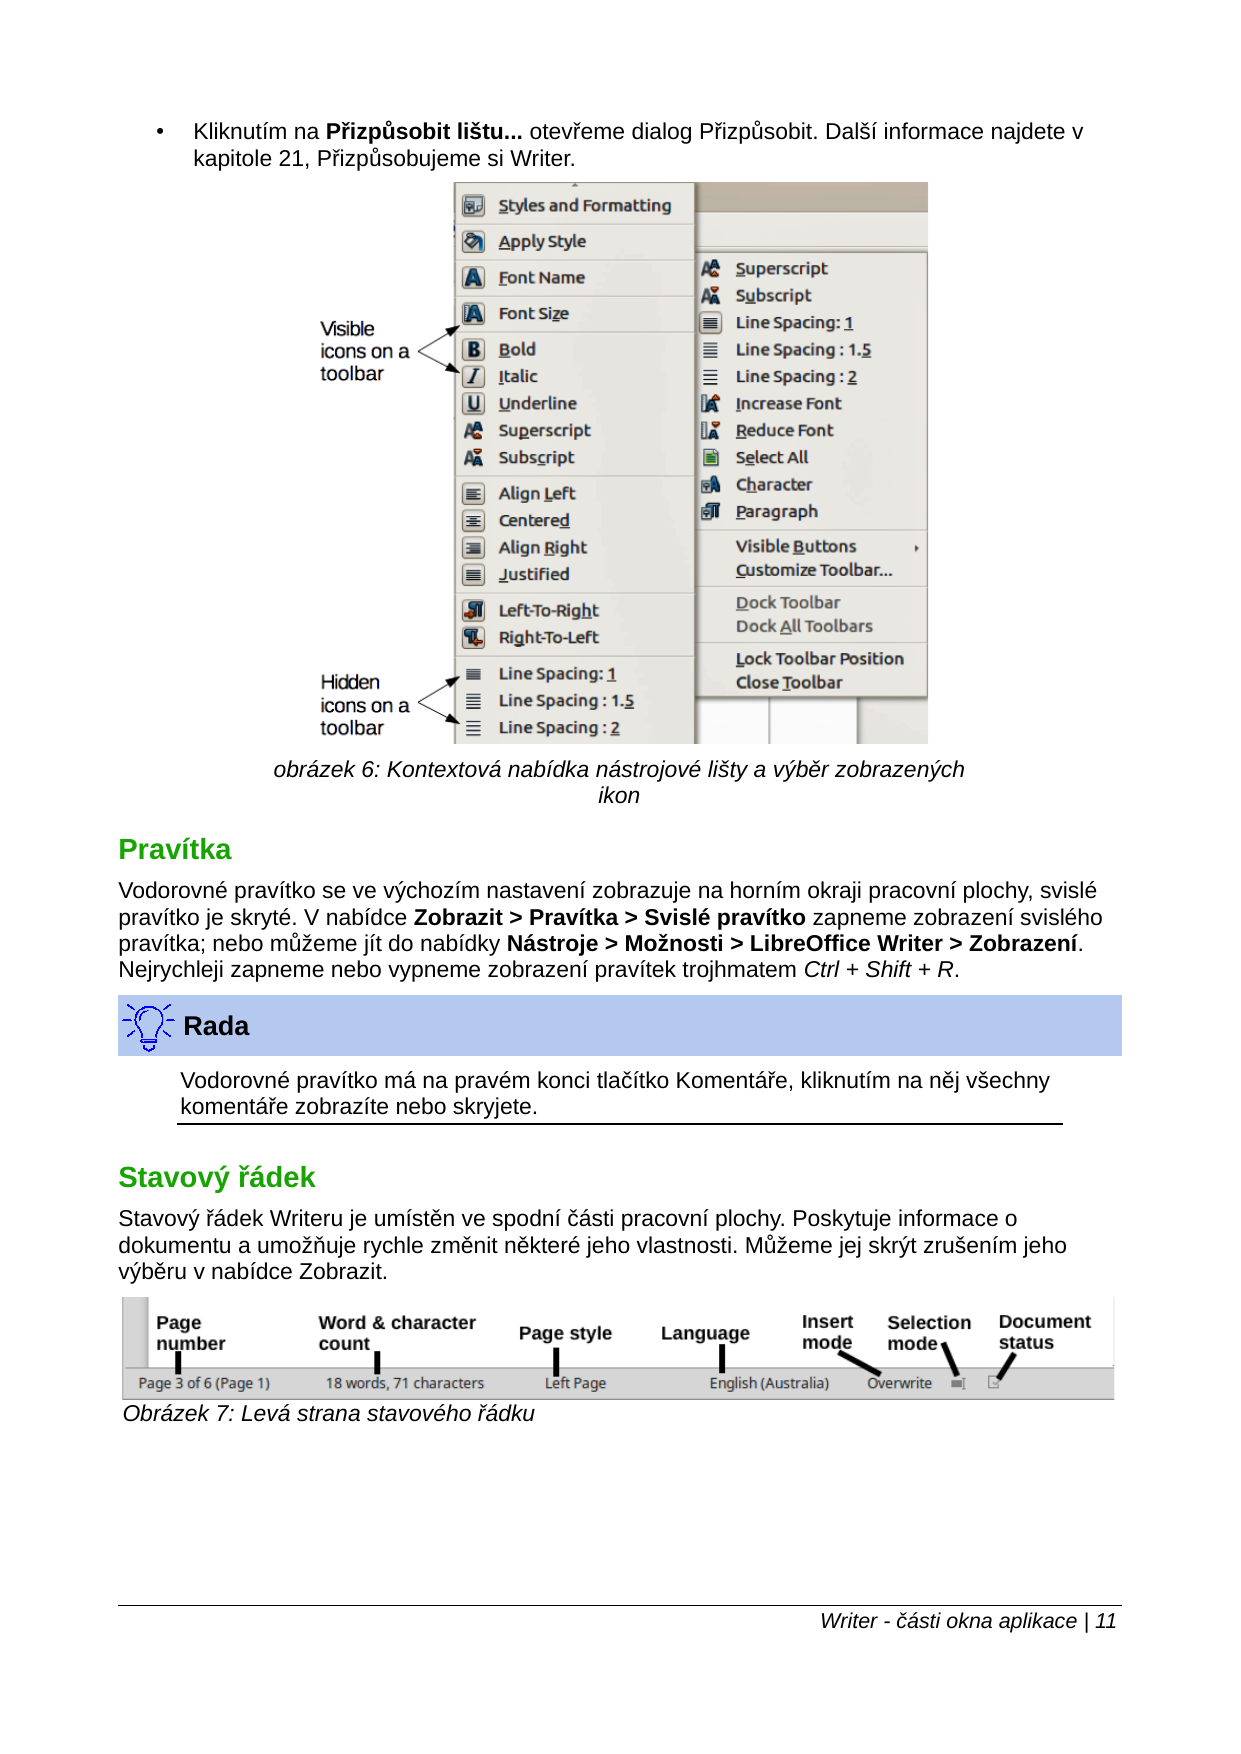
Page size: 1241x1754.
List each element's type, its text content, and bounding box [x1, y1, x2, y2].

text Stavový řádek Writeru je umístěn ve spodní části pracovní plochy. Poskytuje informace o dokumentu a umožňuje rychle změnit některé jeho vlastnosti. Můžeme jej skrýt zrušením jeho výběru v nabídce Zobrazit. [118, 1205, 1122, 1284]
text Obrázek 7: Levá strana stavového řádku [122, 1400, 1118, 1426]
picture [122, 1297, 1115, 1400]
text Vodorovné pravítko má na pravém konci tlačítko Komentáře, kliknutím na něj všechny komentáře zobrazíte nebo skryjete. [177, 1064, 1063, 1123]
text Vodorovné pravítko se ve výchozím nastavení zobrazuje na horním okraji pracovní plochy, svislé pravítko je skryté. V nabídce Zobrazit > Pravítka > Svislé pravítko zapneme zobrazení svislého pravítka; nebo můžeme jít do nabídky Nástroje > Možnosti > LibreOffice Writer > Zobrazení. Nejrychleji zapneme nebo vypneme zobrazení pravítek trojhmatem Ctrl + Shift + R. [118, 877, 1122, 983]
subtitle Rada [118, 995, 1122, 1056]
text obrázek 6: Kontextová nabídka nástrojové lišty a výběr zobrazených ikon [254, 756, 986, 808]
picture [312, 182, 929, 744]
subtitle Pravítka [118, 832, 1122, 866]
picture [119, 996, 179, 1056]
list Kliknutím na Přizpůsobit lištu... otevřeme dialog Přizpůsobit. Další informace najdete v kapitole 21, Přizpůsobujeme si Writer. [156, 118, 1122, 171]
subtitle Stavový řádek [118, 1160, 1122, 1194]
